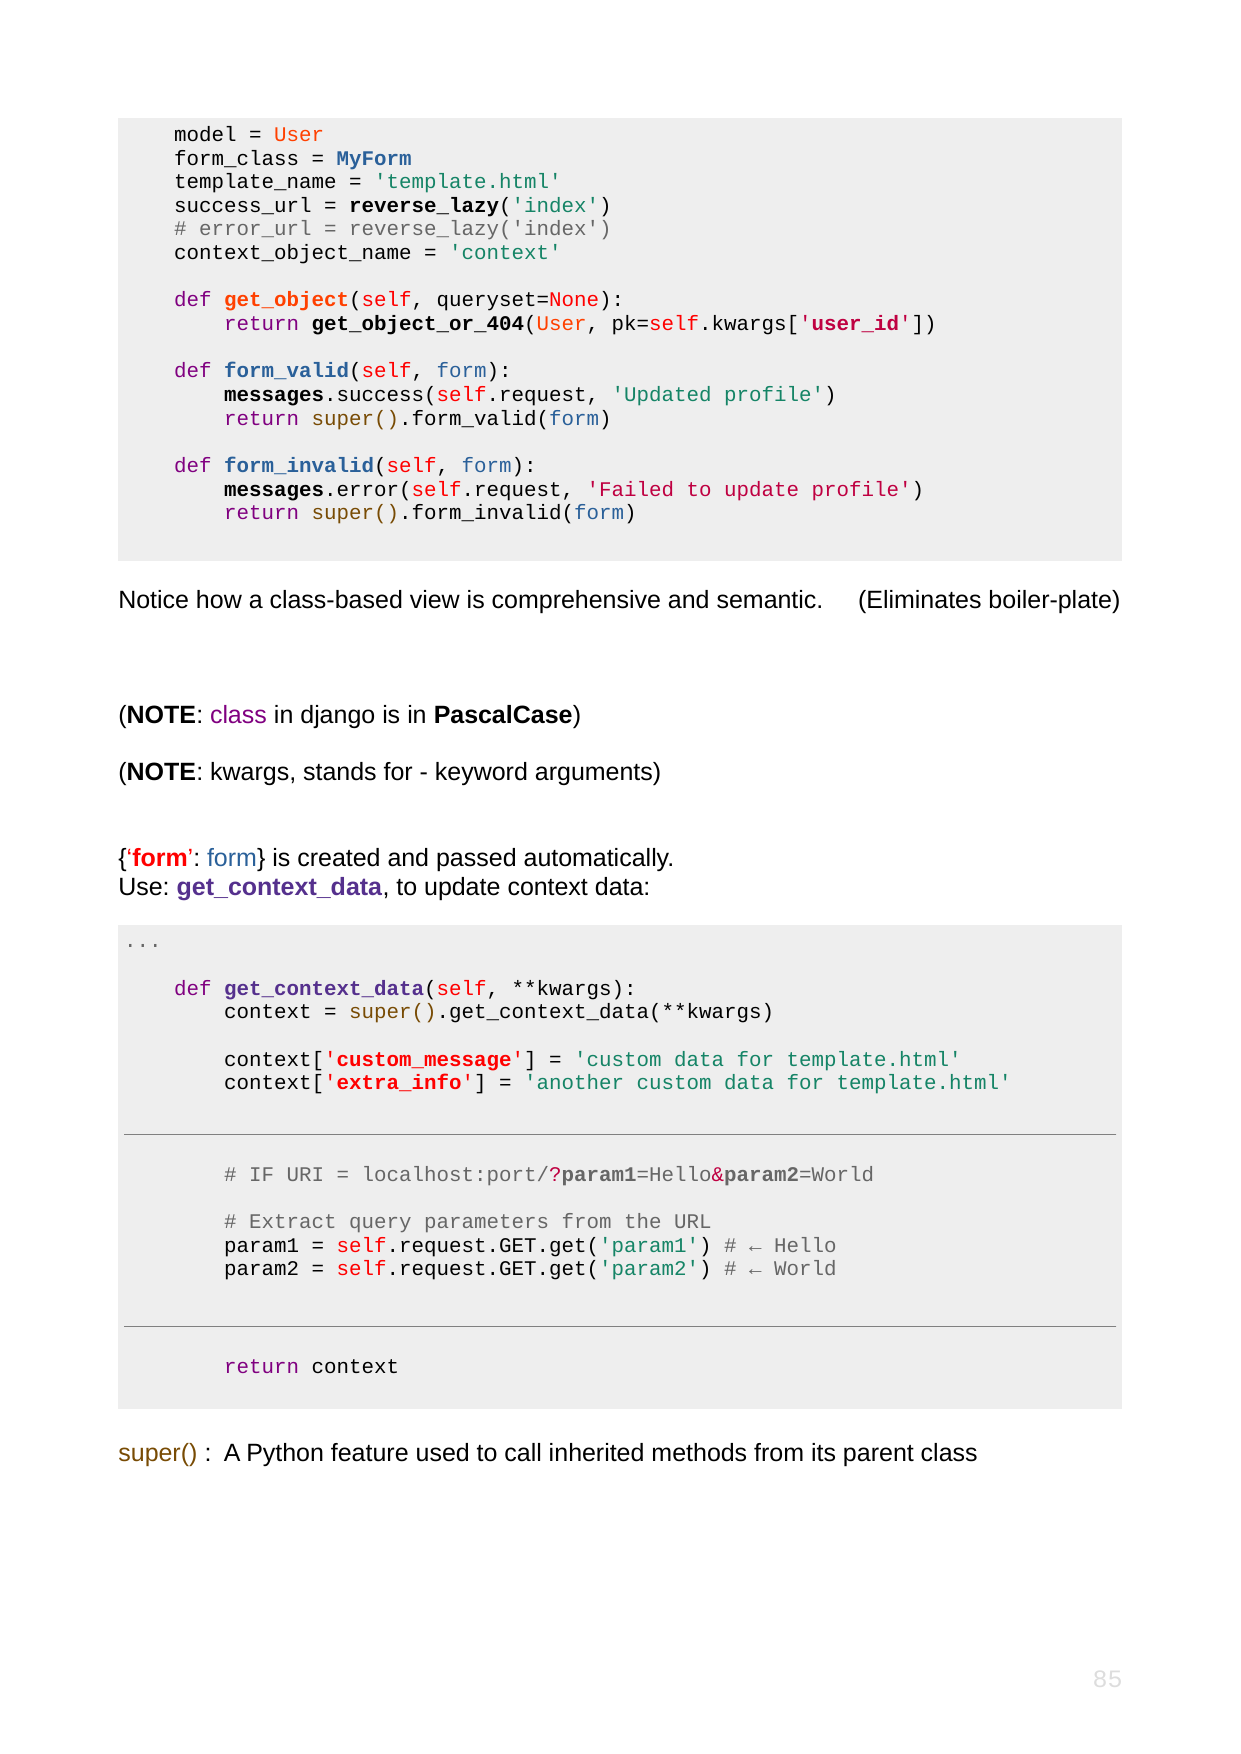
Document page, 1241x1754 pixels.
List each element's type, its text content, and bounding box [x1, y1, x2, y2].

text super() : A Python feature used to call inherited methods from its parent class [118, 1437, 1122, 1495]
text {‘form’: form} is created and passed automatically. [118, 843, 1122, 872]
text Notice how a class-based view is comprehensive and semantic. (Eliminates boiler-plate) [118, 585, 1122, 613]
text Use: get_context_data, to update context data: [118, 872, 1122, 901]
text (NOTE: kwargs, stands for - keyword arguments) [118, 757, 1122, 786]
text (NOTE: class in django is in PascalCase) [118, 700, 1122, 728]
table_cell model = User form_class = MyForm template_name = 'template.html' success_url = reverse_lazy('index') # error_url = reverse_lazy('index') context_object_name = 'context' def get_object(self, queryset=None): return get_object_or_404(User, pk=self.kwargs['user_id']) def form_valid(self, form): messages.success(self.request, 'Updated profile') return super().form_valid(form) def form_invalid(self, form): messages.error(self.request, 'Failed to update profile') return super().form_invalid(form) [118, 118, 1122, 561]
table_header ... def get_context_data(self, **kwargs): context = super().get_context_data(**kwargs) context['custom_message'] = 'custom data for template.html' context['extra_info'] = 'another custom data for template.html' # IF URI = localhost:port/?param1=Hello&param2=World # Extract query parameters from the URL param1 = self.request.GET.get('param1') # ← Hello param2 = self.request.GET.get('param2') # ← World return context [118, 925, 1122, 1409]
